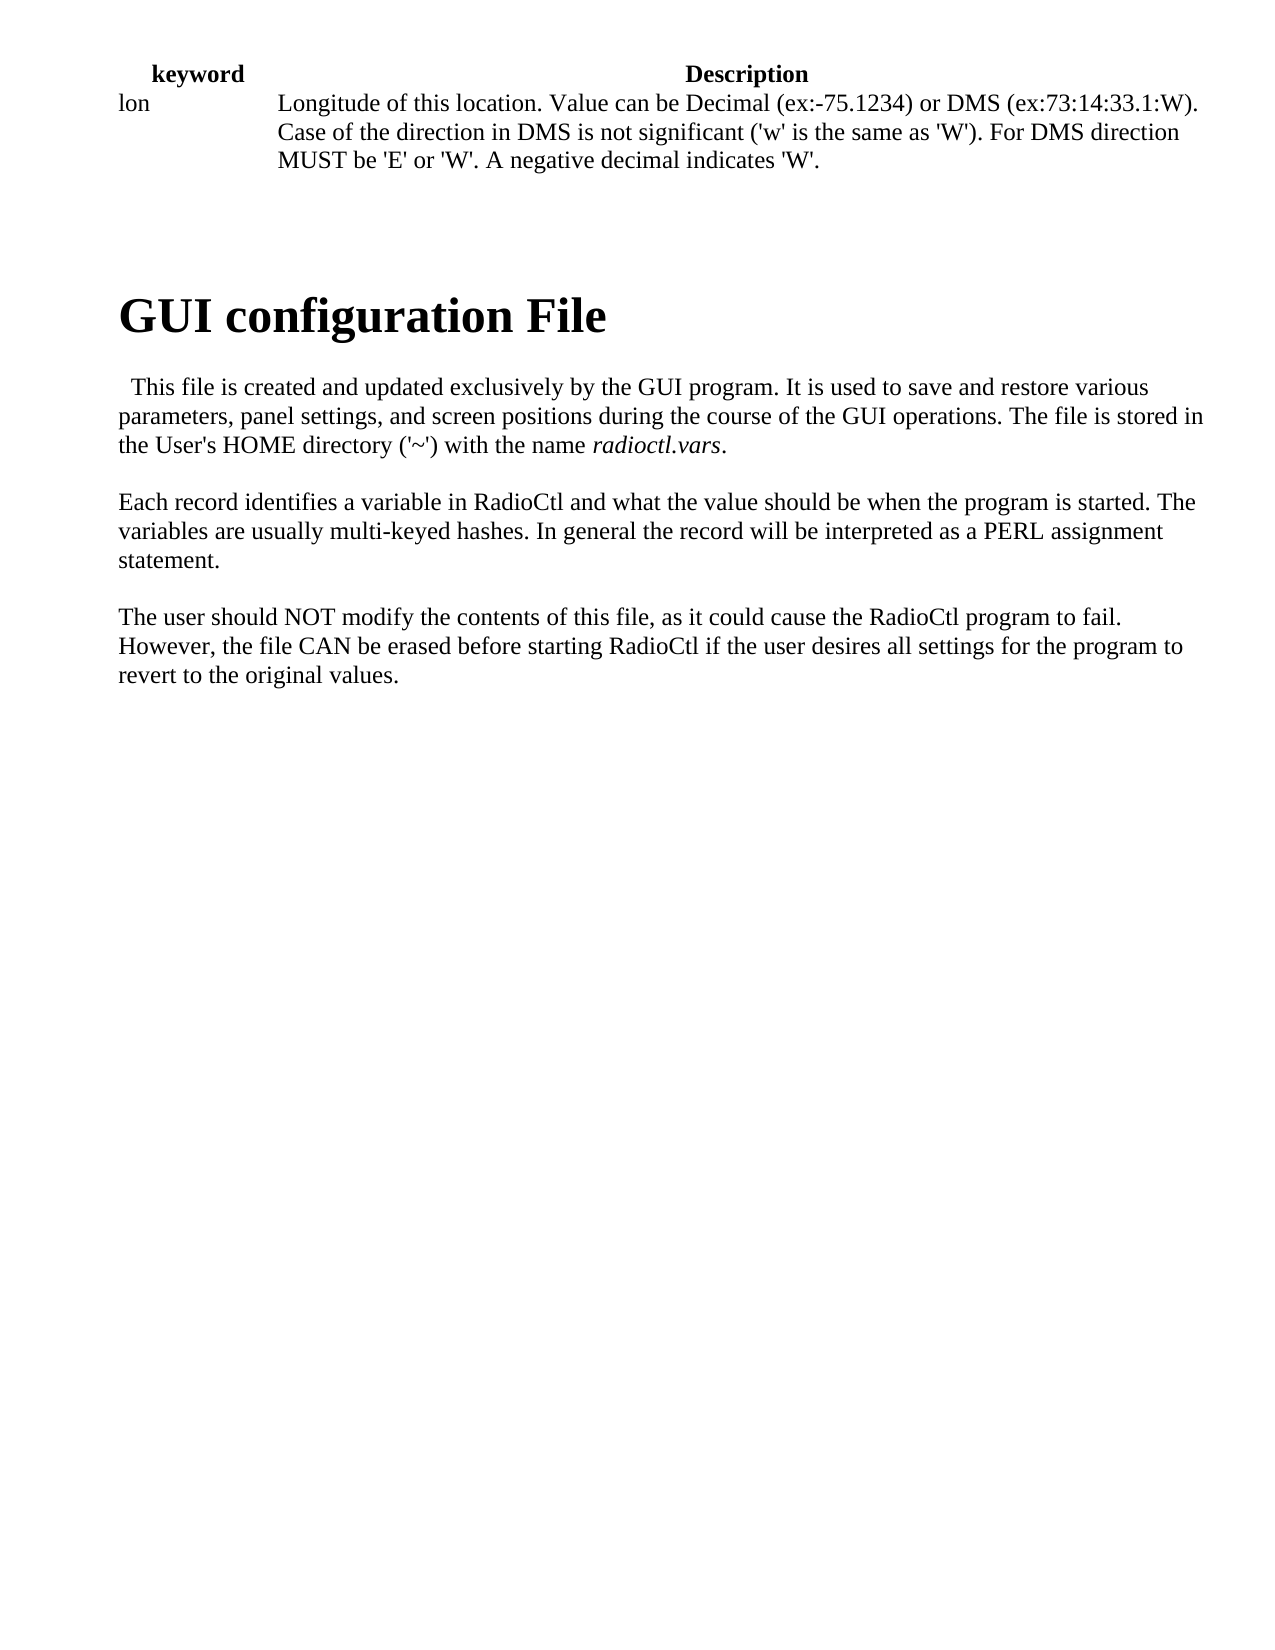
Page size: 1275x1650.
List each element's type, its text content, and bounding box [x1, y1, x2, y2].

text The user should NOT modify the contents of this file, as it could cause the RadioCtl program to fail. However, the file CAN be erased before starting RadioCtl if the user desires all settings for the program to revert to the original values. [118, 602, 1216, 688]
table_header Description [278, 59, 1217, 88]
text This file is created and updated exclusively by the GUI program. It is used to save and restore various parameters, panel settings, and screen positions during the course of the GUI operations. The file is stored in the User's HOME directory ('~') with the name radioctl.vars. [118, 372, 1216, 458]
subtitle GUI configuration File [118, 285, 1216, 343]
table_cell lon [118, 88, 277, 174]
table_header keyword [118, 59, 277, 88]
table_cell Longitude of this location. Value can be Decimal (ex:-75.1234) or DMS (ex:73:14:33.1:W). Case of the direction in DMS is not significant ('w' is the same as 'W'). For DMS direction MUST be 'E' or 'W'. A negative decimal indicates 'W'. [278, 88, 1217, 174]
text Each record identifies a variable in RadioCtl and what the value should be when the program is started. The variables are usually multi-keyed hashes. In general the record will be interpreted as a PERL assignment statement. [118, 487, 1216, 573]
